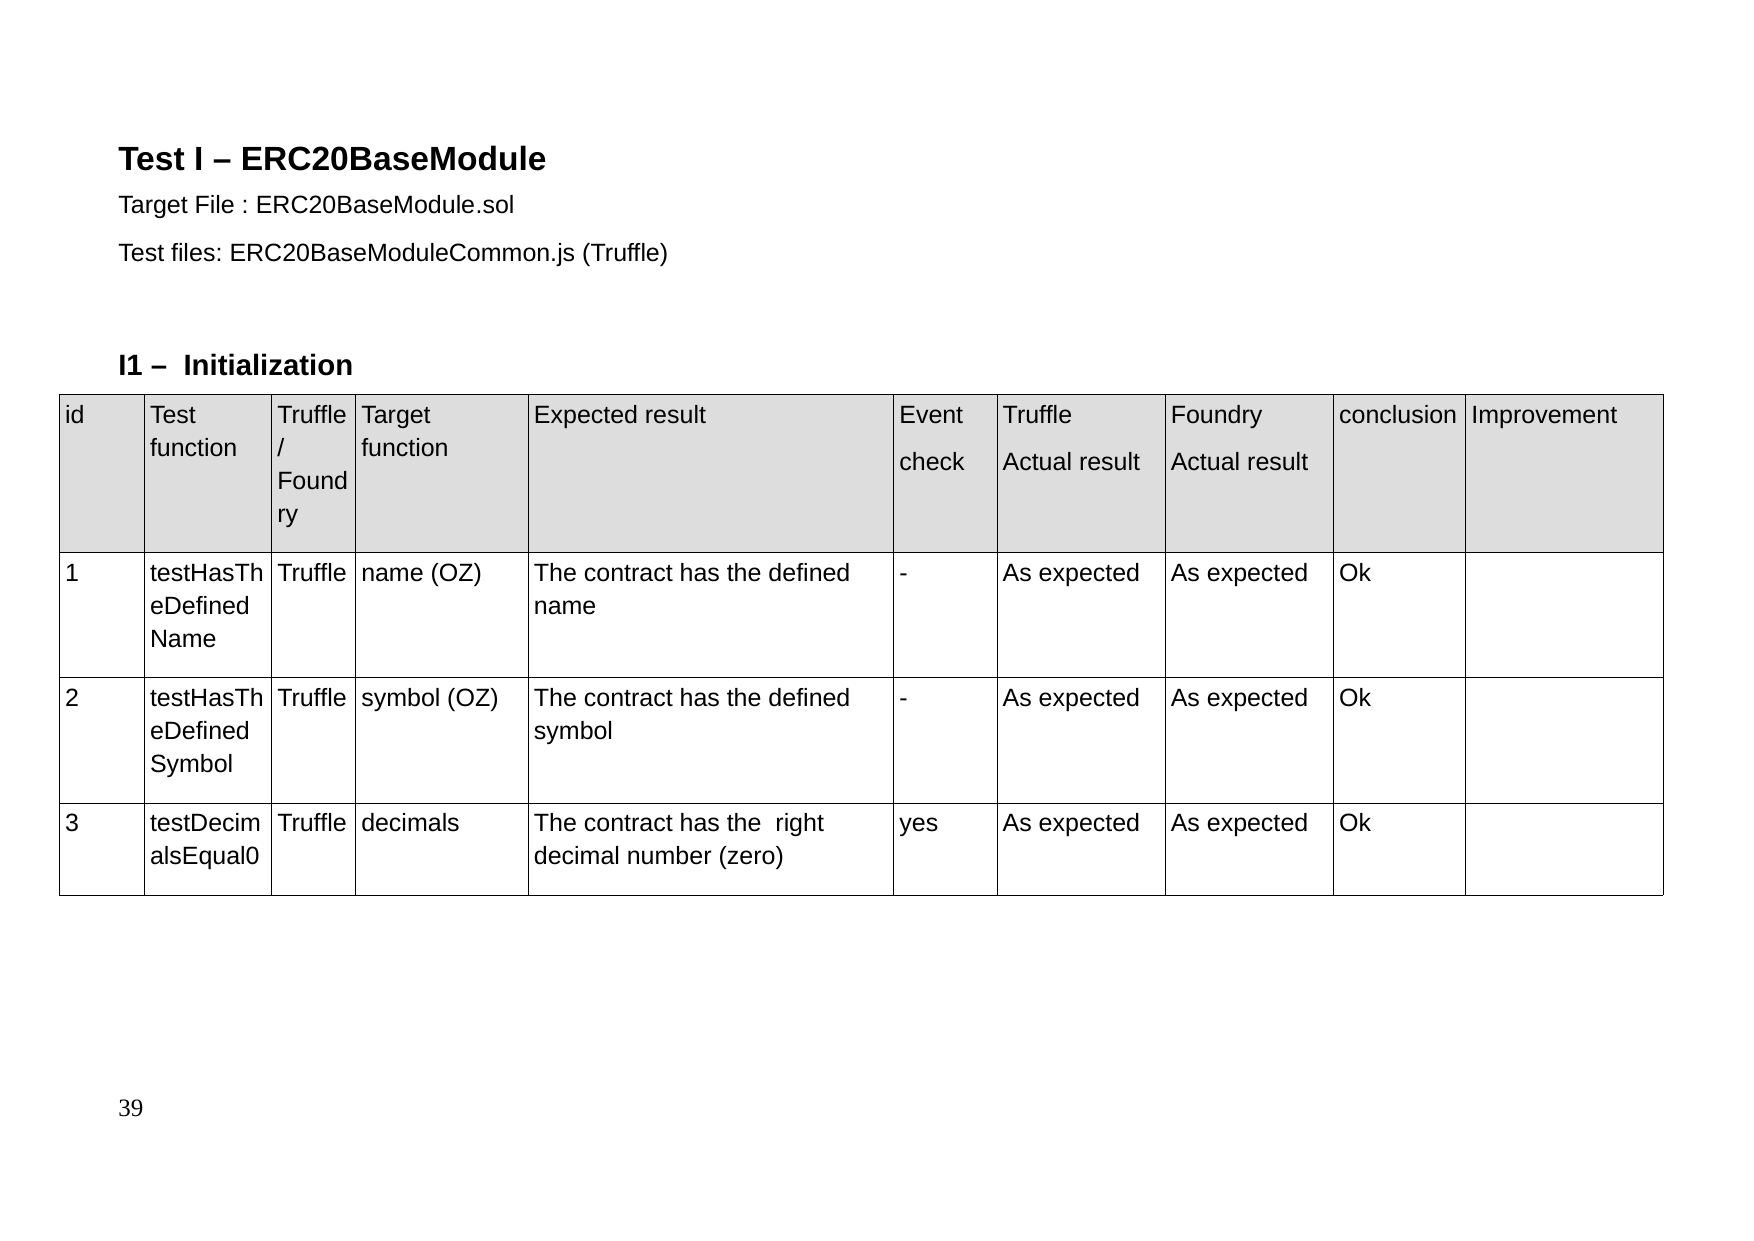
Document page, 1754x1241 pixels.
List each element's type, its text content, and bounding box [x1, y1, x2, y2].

subtitle I1 – Initialization [118, 347, 1636, 381]
table_cell symbol (OZ) [356, 678, 528, 802]
text Target File : ERC20BaseModule.sol [118, 190, 1636, 219]
table_cell The contract has the defined symbol [529, 678, 893, 802]
table_cell [1466, 553, 1663, 677]
table_cell The contract has the right decimal number (zero) [529, 804, 893, 894]
table_cell testDecimalsEqual0 [145, 804, 271, 894]
table_cell As expected [1166, 678, 1333, 802]
table_cell 3 [60, 804, 144, 894]
table_header Target function [356, 395, 528, 552]
table_cell The contract has the defined name [529, 553, 893, 677]
subtitle Test I – ERC20BaseModule [118, 139, 1636, 178]
text Test files: ERC20BaseModuleCommon.js (Truffle) [118, 238, 1636, 266]
table_cell [1466, 678, 1663, 802]
table_header Expected result [529, 395, 893, 552]
table_header Test function [145, 395, 271, 552]
table_header Event check [894, 395, 997, 552]
table_cell Ok [1334, 553, 1465, 677]
table_cell - [894, 553, 997, 677]
table_cell As expected [998, 804, 1165, 894]
table_cell decimals [356, 804, 528, 894]
table_header conclusion [1334, 395, 1465, 552]
table_cell As expected [1166, 553, 1333, 677]
table_cell name (OZ) [356, 553, 528, 677]
table_header Improvement [1466, 395, 1663, 552]
table_cell Ok [1334, 804, 1465, 894]
table_cell Truffle [272, 678, 355, 802]
table_cell 1 [60, 553, 144, 677]
table_cell As expected [1166, 804, 1333, 894]
table_header Foundry Actual result [1166, 395, 1333, 552]
table_cell testHasTheDefinedName [145, 553, 271, 677]
table_cell As expected [998, 678, 1165, 802]
table_header Truffle Actual result [998, 395, 1165, 552]
table_cell Ok [1334, 678, 1465, 802]
table_cell As expected [998, 553, 1165, 677]
table_header Truffle / Foundry [272, 395, 355, 552]
table_cell yes [894, 804, 997, 894]
table_cell Truffle [272, 804, 355, 894]
table_header id [60, 395, 144, 552]
table_cell - [894, 678, 997, 802]
table_cell testHasTheDefinedSymbol [145, 678, 271, 802]
table_cell Truffle [272, 553, 355, 677]
table_cell 2 [60, 678, 144, 802]
table_cell [1466, 804, 1663, 894]
